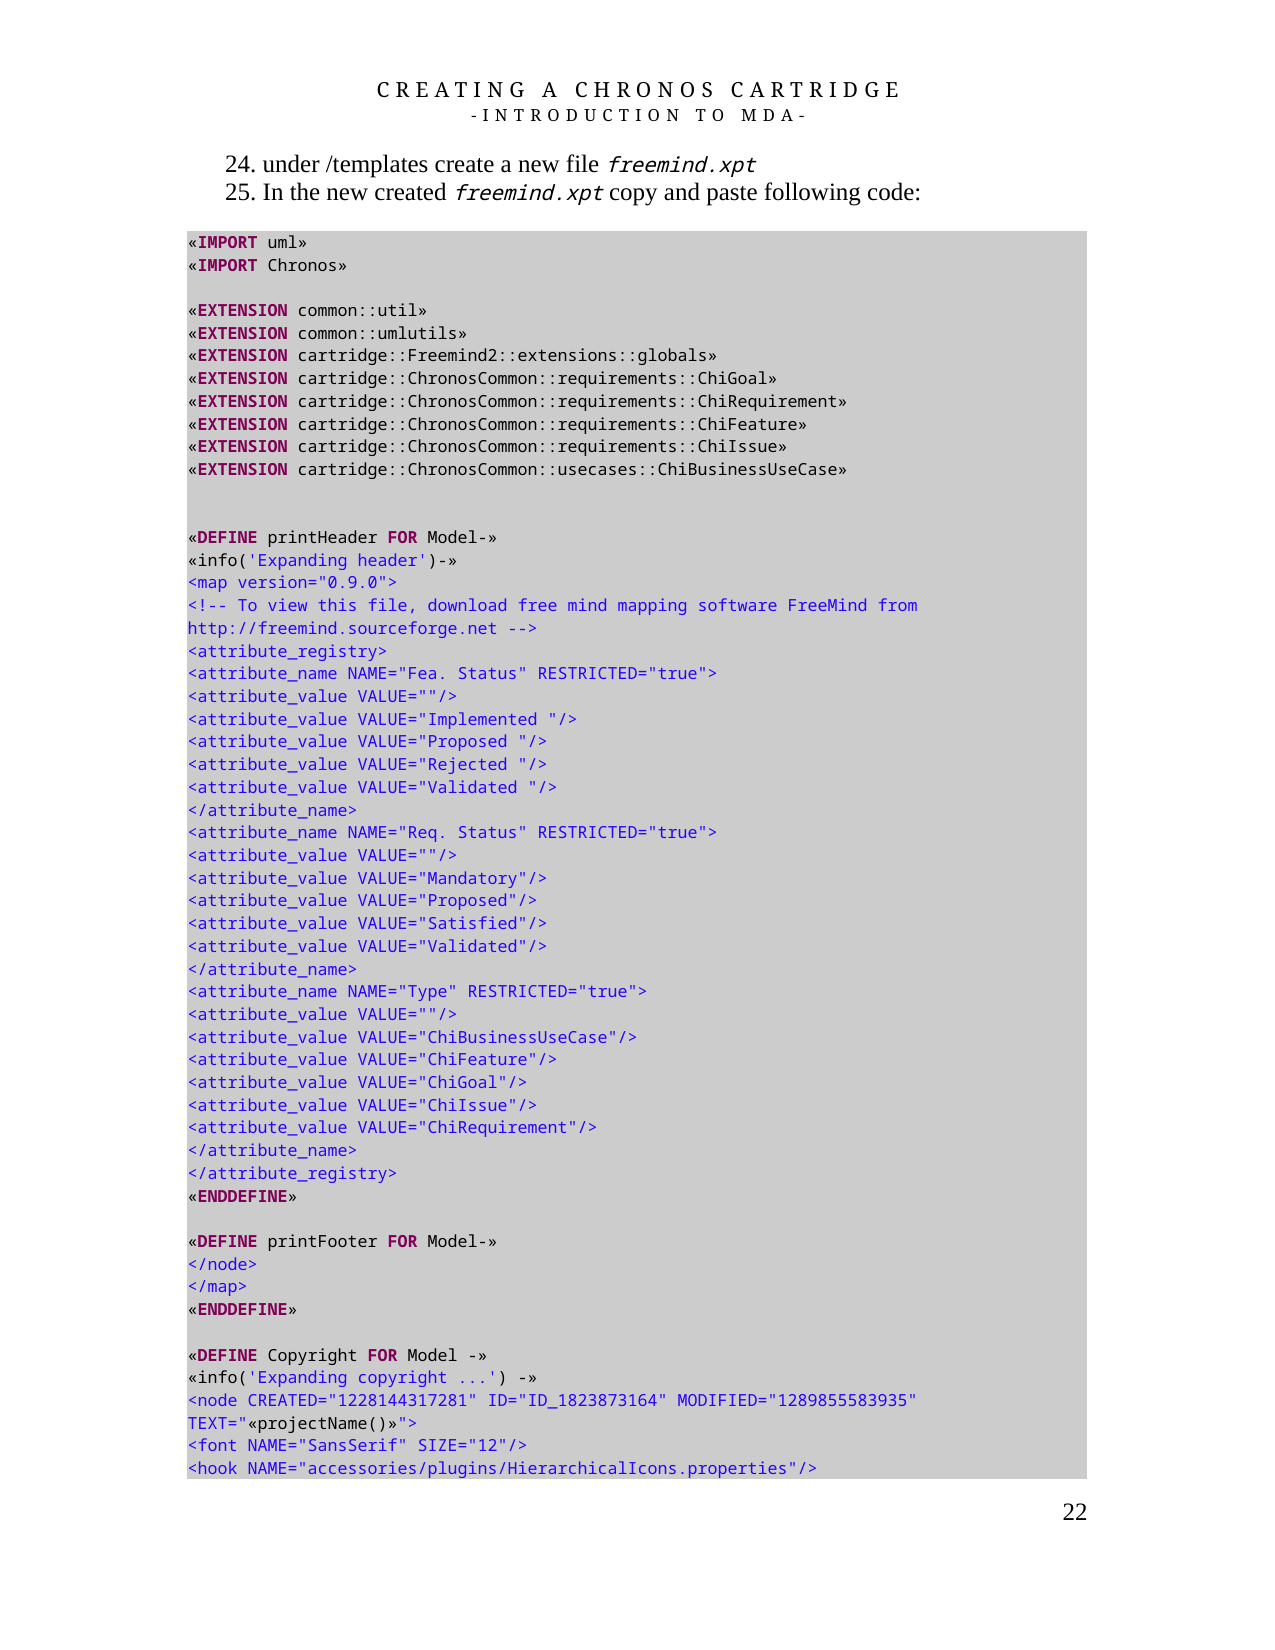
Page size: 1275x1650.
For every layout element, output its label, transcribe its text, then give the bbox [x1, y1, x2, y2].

text </map> [187, 1275, 1087, 1298]
text <attribute_value VALUE="Rejected "/> [187, 753, 1087, 776]
text «EXTENSION cartridge::ChronosCommon::requirements::ChiIssue» [187, 435, 1087, 458]
text «ENDDEFINE» [187, 1184, 1087, 1207]
text <map version="0.9.0"> [187, 571, 1087, 594]
text «IMPORT uml» [187, 231, 1087, 253]
list In the new created freemind.xpt copy and paste following code: [225, 178, 1087, 207]
text «IMPORT Chronos» [187, 253, 1087, 276]
text <hook NAME="accessories/plugins/HierarchicalIcons.properties"/> [187, 1457, 1087, 1479]
text «DEFINE Copyright FOR Model -» [187, 1343, 1087, 1366]
text «info('Expanding header')-» [187, 548, 1087, 571]
text <attribute_value VALUE="ChiRequirement"/> [187, 1116, 1087, 1139]
text <attribute_registry> [187, 639, 1087, 662]
text <attribute_value VALUE="Mandatory"/> [187, 866, 1087, 889]
text «EXTENSION common::util» [187, 299, 1087, 321]
text </attribute_name> [187, 957, 1087, 980]
text </attribute_name> [187, 1139, 1087, 1162]
text <attribute_value VALUE="Validated "/> [187, 776, 1087, 798]
text «ENDDEFINE» [187, 1298, 1087, 1321]
text <attribute_value VALUE="ChiIssue"/> [187, 1093, 1087, 1116]
text <attribute_value VALUE="Satisfied"/> [187, 912, 1087, 934]
text <!-- To view this file, download free mind mapping software FreeMind from http://freemind.sourceforge.net --> [187, 594, 1087, 639]
text </attribute_registry> [187, 1162, 1087, 1184]
text «EXTENSION cartridge::Freemind2::extensions::globals» [187, 344, 1087, 367]
text <attribute_value VALUE=""/> [187, 685, 1087, 707]
text <attribute_name NAME="Req. Status" RESTRICTED="true"> [187, 821, 1087, 844]
text <attribute_name NAME="Type" RESTRICTED="true"> [187, 980, 1087, 1003]
text «DEFINE printHeader FOR Model-» [187, 526, 1087, 548]
text <attribute_value VALUE="Proposed "/> [187, 730, 1087, 753]
text <node CREATED="1228144317281" ID="ID_1823873164" MODIFIED="1289855583935" TEXT="«projectName()»"> [187, 1389, 1087, 1434]
text <attribute_value VALUE=""/> [187, 844, 1087, 866]
text «EXTENSION cartridge::ChronosCommon::requirements::ChiRequirement» [187, 389, 1087, 412]
text </attribute_name> [187, 798, 1087, 821]
text <attribute_value VALUE="Validated"/> [187, 934, 1087, 957]
text «EXTENSION cartridge::ChronosCommon::usecases::ChiBusinessUseCase» [187, 458, 1087, 480]
text «EXTENSION common::umlutils» [187, 321, 1087, 344]
text <font NAME="SansSerif" SIZE="12"/> [187, 1434, 1087, 1457]
text <attribute_value VALUE="Implemented "/> [187, 707, 1087, 730]
text </node> [187, 1252, 1087, 1275]
text «EXTENSION cartridge::ChronosCommon::requirements::ChiFeature» [187, 412, 1087, 435]
list under /templates create a new file freemind.xpt [225, 150, 1087, 178]
text «EXTENSION cartridge::ChronosCommon::requirements::ChiGoal» [187, 367, 1087, 389]
text <attribute_name NAME="Fea. Status" RESTRICTED="true"> [187, 662, 1087, 685]
text <attribute_value VALUE="ChiBusinessUseCase"/> [187, 1025, 1087, 1048]
text «info('Expanding copyright ...') -» [187, 1366, 1087, 1389]
text <attribute_value VALUE="Proposed"/> [187, 889, 1087, 912]
text <attribute_value VALUE="ChiGoal"/> [187, 1071, 1087, 1093]
text «DEFINE printFooter FOR Model-» [187, 1230, 1087, 1252]
text <attribute_value VALUE=""/> [187, 1003, 1087, 1025]
text <attribute_value VALUE="ChiFeature"/> [187, 1048, 1087, 1071]
